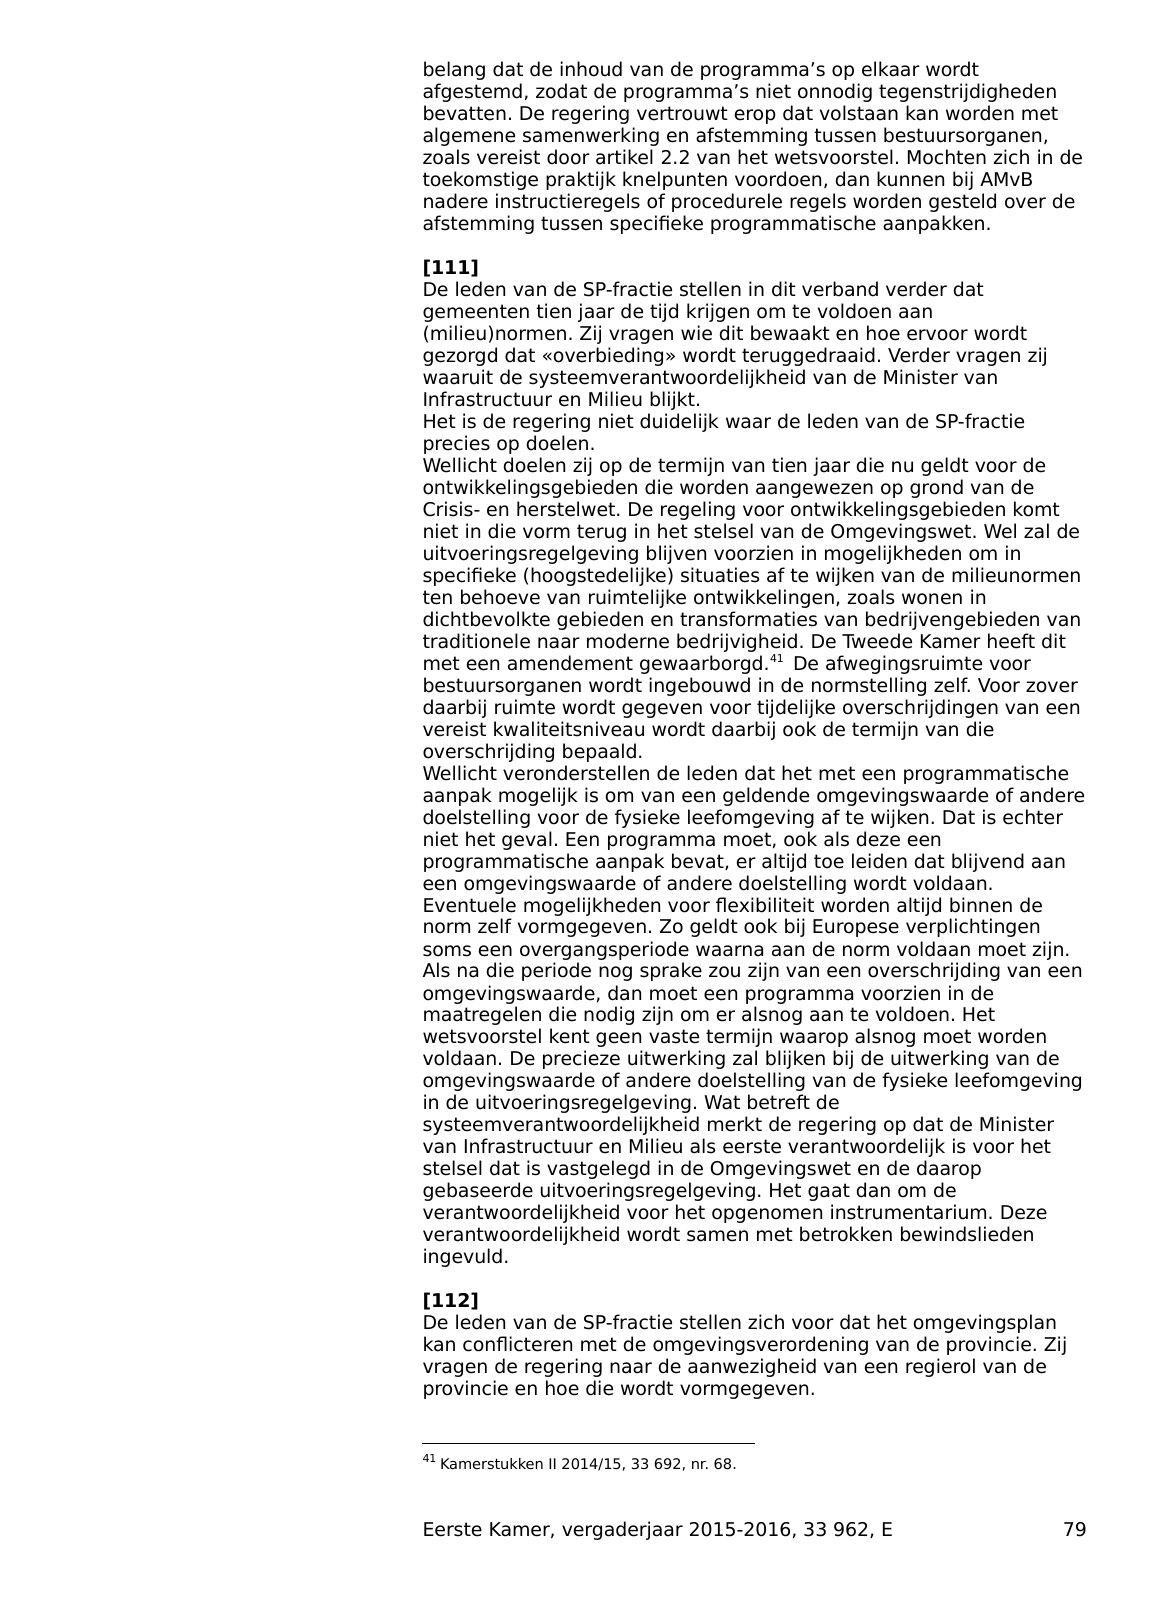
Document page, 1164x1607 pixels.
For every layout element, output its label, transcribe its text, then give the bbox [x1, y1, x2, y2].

text Het is de regering niet duidelijk waar de leden van de SP-fractie precies op doelen. [422, 411, 1087, 455]
text De leden van de SP-fractie stellen zich voor dat het omgevingsplan kan conflicteren met de omgevingsverordening van de provincie. Zij vragen de regering naar de aanwezigheid van een regierol van de provincie en hoe die wordt vormgegeven. [422, 1312, 1087, 1400]
text Kamerstukken II 2014/15, 33 692, nr. 68. [422, 1452, 1087, 1474]
text belang dat de inhoud van de programma’s op elkaar wordt afgestemd, zodat de programma’s niet onnodig tegenstrijdigheden bevatten. De regering vertrouwt erop dat volstaan kan worden met algemene samenwerking en afstemming tussen bestuursorganen, zoals vereist door artikel 2.2 van het wetsvoorstel. Mochten zich in de toekomstige praktijk knelpunten voordoen, dan kunnen bij AMvB nadere instructieregels of procedurele regels worden gesteld over de afstemming tussen specifieke programmatische aanpakken. [422, 59, 1087, 235]
text Wellicht doelen zij op de termijn van tien jaar die nu geldt voor de ontwikkelingsgebieden die worden aangewezen op grond van de Crisis- en herstelwet. De regeling voor ontwikkelingsgebieden komt niet in die vorm terug in het stelsel van de Omgevingswet. Wel zal de uitvoeringsregelgeving blijven voorzien in mogelijkheden om in specifieke (hoogstedelijke) situaties af te wijken van de milieunormen ten behoeve van ruimtelijke ontwikkelingen, zoals wonen in dichtbevolkte gebieden en transformaties van bedrijvengebieden van traditionele naar moderne bedrijvigheid. De Tweede Kamer heeft dit met een amendement gewaarborgd. De afwegingsruimte voor bestuursorganen wordt ingebouwd in de normstelling zelf. Voor zover daarbij ruimte wordt gegeven voor tijdelijke overschrijdingen van een vereist kwaliteitsniveau wordt daarbij ook de termijn van die overschrijding bepaald. [422, 455, 1087, 763]
text De leden van de SP-fractie stellen in dit verband verder dat gemeenten tien jaar de tijd krijgen om te voldoen aan (milieu)normen. Zij vragen wie dit bewaakt en hoe ervoor wordt gezorgd dat «overbieding» wordt teruggedraaid. Verder vragen zij waaruit de systeemverantwoordelijkheid van de Minister van Infrastructuur en Milieu blijkt. [422, 279, 1087, 411]
text Wellicht veronderstellen de leden dat het met een programmatische aanpak mogelijk is om van een geldende omgevingswaarde of andere doelstelling voor de fysieke leefomgeving af te wijken. Dat is echter niet het geval. Een programma moet, ook als deze een programmatische aanpak bevat, er altijd toe leiden dat blijvend aan een omgevingswaarde of andere doelstelling wordt voldaan. Eventuele mogelijkheden voor flexibiliteit worden altijd binnen de norm zelf vormgegeven. Zo geldt ook bij Europese verplichtingen soms een overgangsperiode waarna aan de norm voldaan moet zijn. Als na die periode nog sprake zou zijn van een overschrijding van een omgevingswaarde, dan moet een programma voorzien in de maatregelen die nodig zijn om er alsnog aan te voldoen. Het wetsvoorstel kent geen vaste termijn waarop alsnog moet worden voldaan. De precieze uitwerking zal blijken bij de uitwerking van de omgevingswaarde of andere doelstelling van de fysieke leefomgeving in de uitvoeringsregelgeving. Wat betreft de systeemverantwoordelijkheid merkt de regering op dat de Minister van Infrastructuur en Milieu als eerste verantwoordelijk is voor het stelsel dat is vastgelegd in de Omgevingswet en de daarop gebaseerde uitvoeringsregelgeving. Het gaat dan om de verantwoordelijkheid voor het opgenomen instrumentarium. Deze verantwoordelijkheid wordt samen met betrokken bewindslieden ingevuld. [422, 763, 1087, 1268]
text [111] [422, 257, 1087, 279]
text [112] [422, 1290, 1087, 1312]
